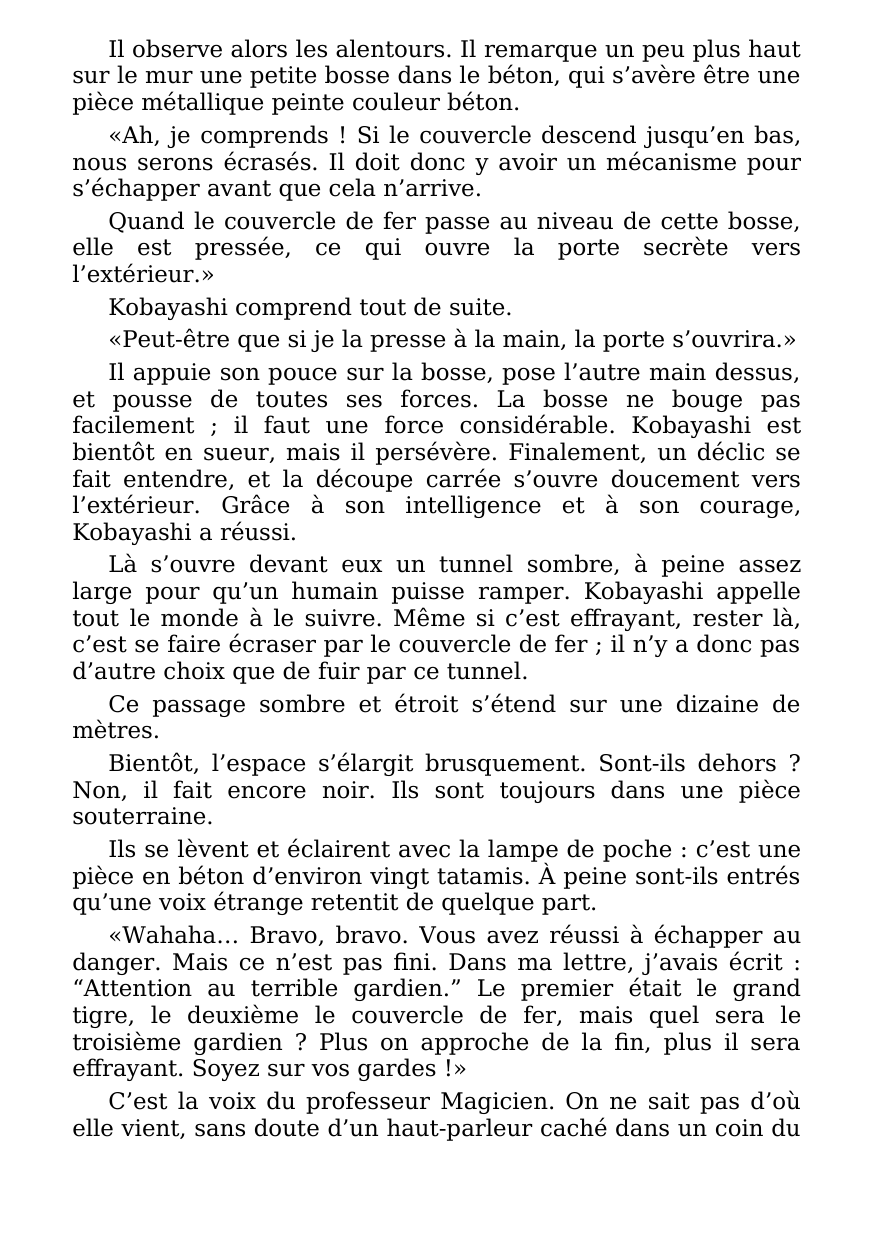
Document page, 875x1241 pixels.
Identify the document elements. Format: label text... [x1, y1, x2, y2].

text Kobayashi comprend tout de suite. [72, 294, 802, 321]
text Bientôt, l’espace s’élargit brusquement. Sont-ils dehors ? Non, il fait encore noir. Ils sont toujours dans une pièce souterraine. [72, 750, 802, 830]
text «Ah, je comprends ! Si le couvercle descend jusqu’en bas, nous serons écrasés. Il doit donc y avoir un mécanisme pour s’échapper avant que cela n’arrive. [72, 122, 802, 202]
text C’est la voix du professeur Magicien. On ne sait pas d’où elle vient, sans doute d’un haut-parleur caché dans un coin du [72, 1088, 802, 1141]
text Ce passage sombre et étroit s’étend sur une dizaine de mètres. [72, 691, 802, 744]
text Il observe alors les alentours. Il remarque un peu plus haut sur le mur une petite bosse dans le béton, qui s’avère être une pièce métallique peinte couleur béton. [72, 36, 802, 116]
text Ils se lèvent et éclairent avec la lampe de poche : c’est une pièce en béton d’environ vingt tatamis. À peine sont-ils entrés qu’une voix étrange retentit de quelque part. [72, 836, 802, 916]
text «Peut-être que si je la presse à la main, la porte s’ouvrira.» [72, 326, 802, 353]
text Il appuie son pouce sur la bosse, pose l’autre main dessus, et pousse de toutes ses forces. La bosse ne bouge pas facilement ; il faut une force considérable. Kobayashi est bientôt en sueur, mais il persévère. Finalement, un déclic se fait entendre, et la découpe carrée s’ouvre doucement vers l’extérieur. Grâce à son intelligence et à son courage, Kobayashi a réussi. [72, 359, 802, 546]
text Quand le couvercle de fer passe au niveau de cette bosse, elle est pressée, ce qui ouvre la porte secrète vers l’extérieur.» [72, 208, 802, 288]
text Là s’ouvre devant eux un tunnel sombre, à peine assez large pour qu’un humain puisse ramper. Kobayashi appelle tout le monde à le suivre. Même si c’est effrayant, rester là, c’est se faire écraser par le couvercle de fer ; il n’y a donc pas d’autre choix que de fuir par ce tunnel. [72, 552, 802, 685]
text «Wahaha… Bravo, bravo. Vous avez réussi à échapper au danger. Mais ce n’est pas fini. Dans ma lettre, j’avais écrit : “Attention au terrible gardien.” Le premier était le grand tigre, le deuxième le couvercle de fer, mais quel sera le troisième gardien ? Plus on approche de la fin, plus il sera effrayant. Soyez sur vos gardes !» [72, 922, 802, 1082]
